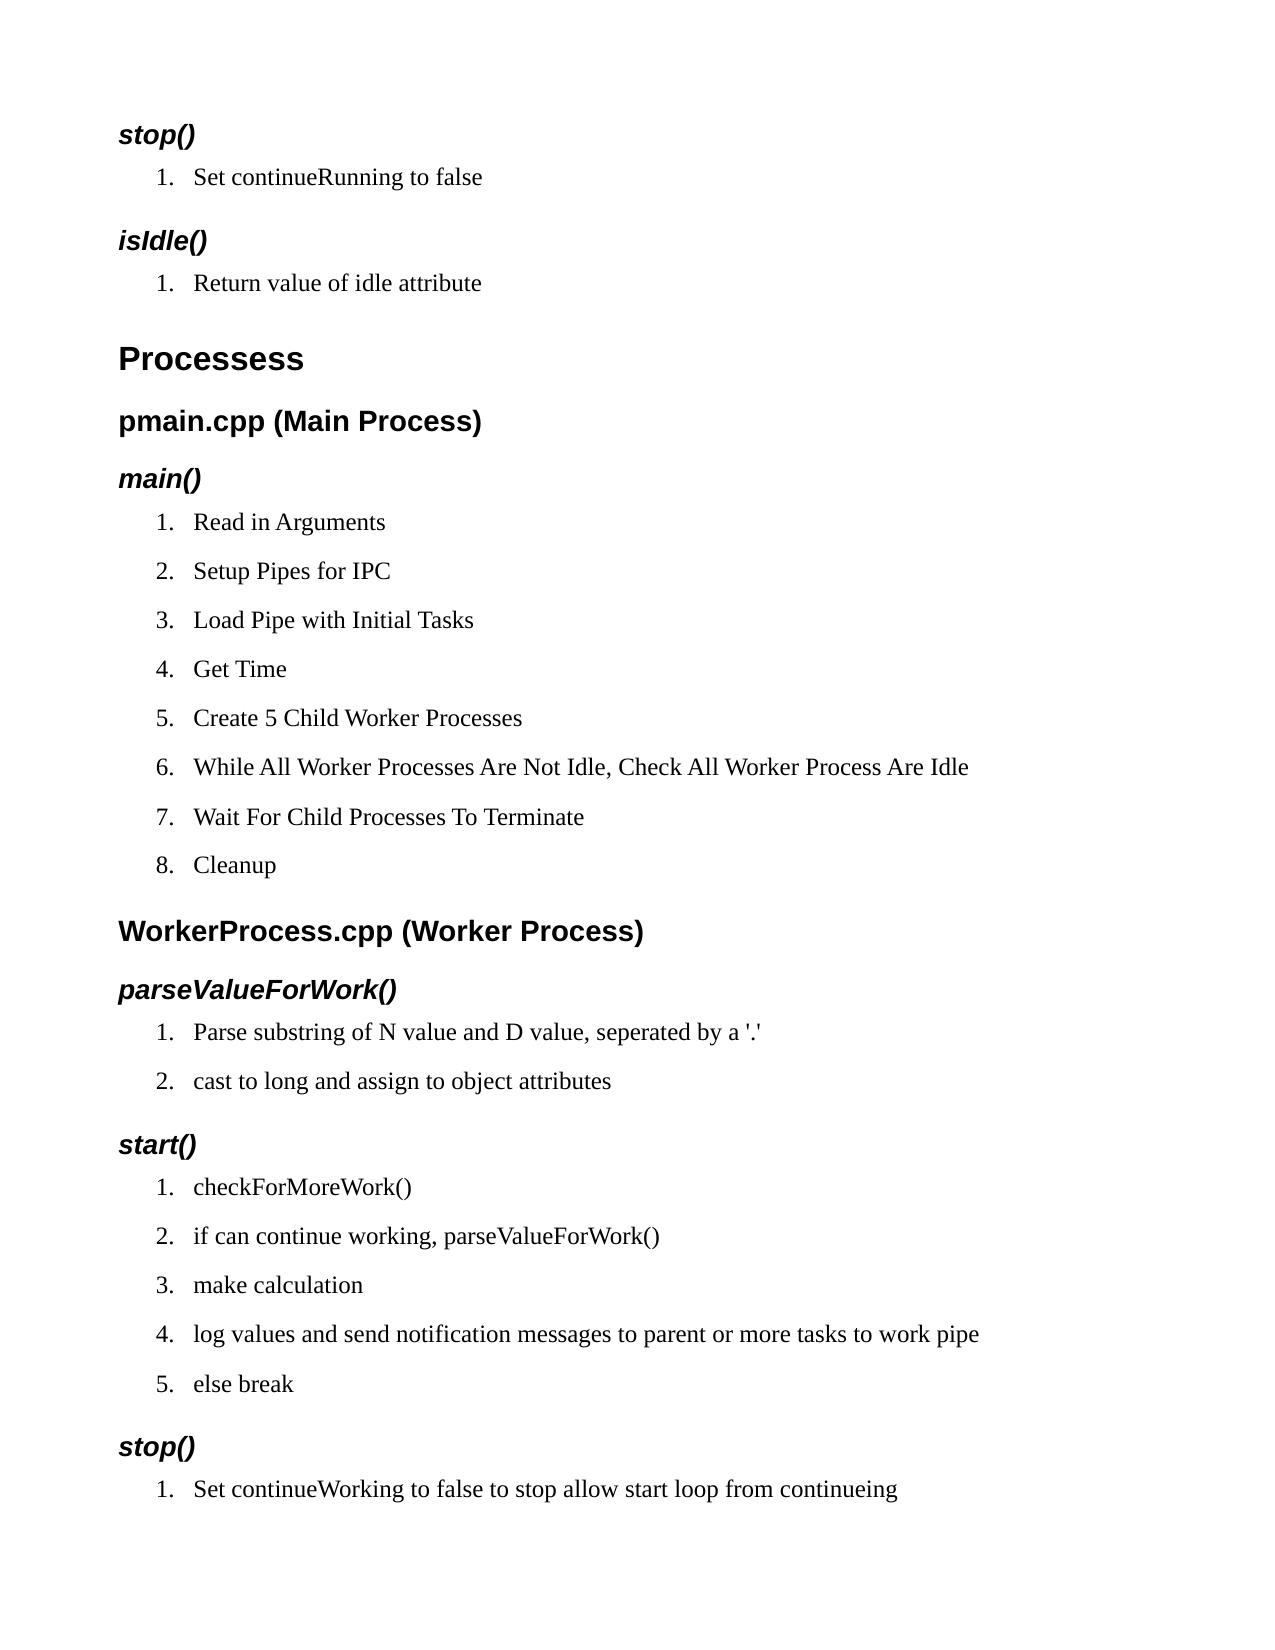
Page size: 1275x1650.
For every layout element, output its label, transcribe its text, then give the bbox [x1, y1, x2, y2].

list Wait For Child Processes To Terminate [156, 802, 1157, 830]
subtitle stop() [118, 1430, 1157, 1462]
list Cleanup [156, 851, 1157, 879]
subtitle stop() [118, 118, 1157, 150]
list Return value of idle attribute [156, 268, 1157, 297]
list cast to long and assign to object attributes [156, 1066, 1157, 1095]
subtitle isIdle() [118, 224, 1157, 256]
list Read in Arguments [156, 507, 1157, 536]
subtitle pmain.cpp (Main Process) [118, 404, 1157, 438]
list log values and send notification messages to parent or more tasks to work pipe [156, 1319, 1157, 1348]
list else break [156, 1369, 1157, 1397]
list Get Time [156, 654, 1157, 683]
subtitle main() [118, 463, 1157, 495]
list Parse substring of N value and D value, seperated by a '.' [156, 1017, 1157, 1046]
subtitle start() [118, 1128, 1157, 1160]
list While All Worker Processes Are Not Idle, Check All Worker Process Are Idle [156, 752, 1157, 781]
list Create 5 Child Worker Processes [156, 703, 1157, 732]
subtitle parseValueForWork() [118, 973, 1157, 1005]
list if can continue working, parseValueForWork() [156, 1221, 1157, 1250]
list checkForMoreWork() [156, 1172, 1157, 1201]
subtitle Processess [118, 338, 1157, 377]
list Load Pipe with Initial Tasks [156, 605, 1157, 634]
list Set continueWorking to false to stop allow start loop from continueing [156, 1474, 1157, 1503]
list Setup Pipes for IPC [156, 556, 1157, 585]
subtitle WorkerProcess.cpp (Worker Process) [118, 914, 1157, 948]
list make calculation [156, 1271, 1157, 1299]
list Set continueRunning to false [156, 162, 1157, 191]
